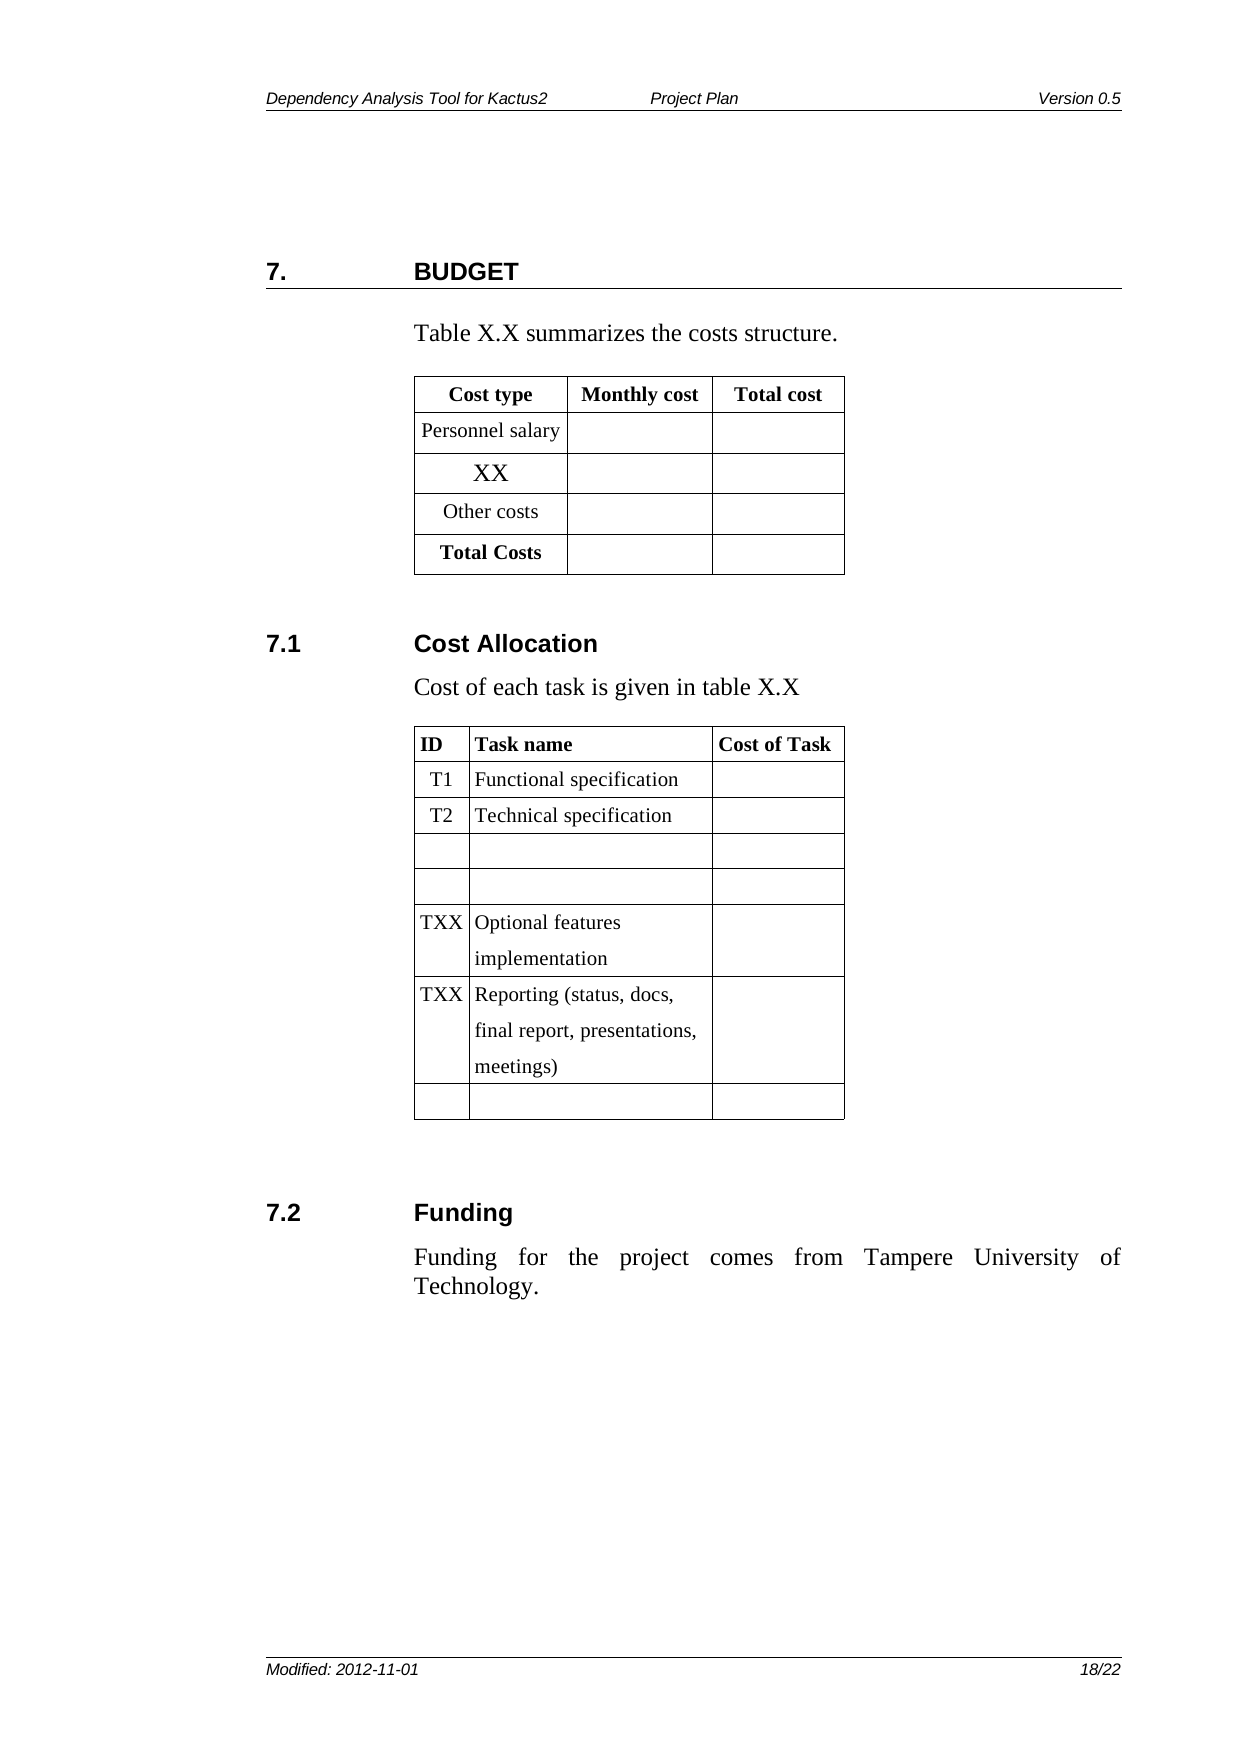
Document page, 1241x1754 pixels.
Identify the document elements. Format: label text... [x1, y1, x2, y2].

table_header Cost type [415, 377, 567, 412]
table_cell [713, 1084, 844, 1119]
table_header Monthly cost [568, 377, 712, 412]
table_cell [713, 454, 844, 493]
table_cell [470, 1084, 712, 1119]
table_cell [568, 535, 712, 574]
text Table X.X summarizes the costs structure. [369, 318, 1122, 347]
table_cell [713, 834, 844, 868]
subtitle Funding [266, 1198, 1122, 1227]
table_cell [713, 762, 844, 797]
table_cell [470, 869, 712, 904]
table_cell [415, 869, 469, 904]
table_cell [568, 413, 712, 452]
text Funding for the project comes from Tampere University of Technology. [413, 1241, 1122, 1299]
table_cell [713, 413, 844, 452]
table_cell [568, 494, 712, 534]
table_cell [713, 905, 844, 976]
table_cell [470, 834, 712, 868]
table_cell Total Costs [415, 535, 567, 574]
table_header Total cost [713, 377, 844, 412]
table_cell [415, 1084, 469, 1119]
table_cell Functional specification [470, 762, 712, 797]
table_cell Optional features implementation [470, 905, 712, 976]
table_cell T2 [415, 798, 469, 833]
table_cell [713, 869, 844, 904]
table_cell XX [415, 454, 567, 493]
table_cell TXX [415, 905, 469, 976]
table_cell [415, 834, 469, 868]
table_cell [713, 977, 844, 1083]
table_header Task name [470, 727, 712, 761]
table_cell T1 [415, 762, 469, 797]
text Cost of each task is given in table X.X [413, 672, 1122, 701]
table_cell Reporting (status, docs, final report, presentations, meetings) [470, 977, 712, 1083]
table_cell [713, 535, 844, 574]
table_header ID [415, 727, 469, 761]
table_header Cost of Task [713, 727, 844, 761]
table_cell [713, 798, 844, 833]
subtitle Cost Allocation [266, 628, 1122, 657]
table_cell [713, 494, 844, 534]
table_cell Other costs [415, 494, 567, 534]
table_cell Technical specification [470, 798, 712, 833]
table_cell TXX [415, 977, 469, 1083]
table_cell Personnel salary [415, 413, 567, 452]
subtitle Budget [266, 257, 1122, 288]
table_cell [568, 454, 712, 493]
